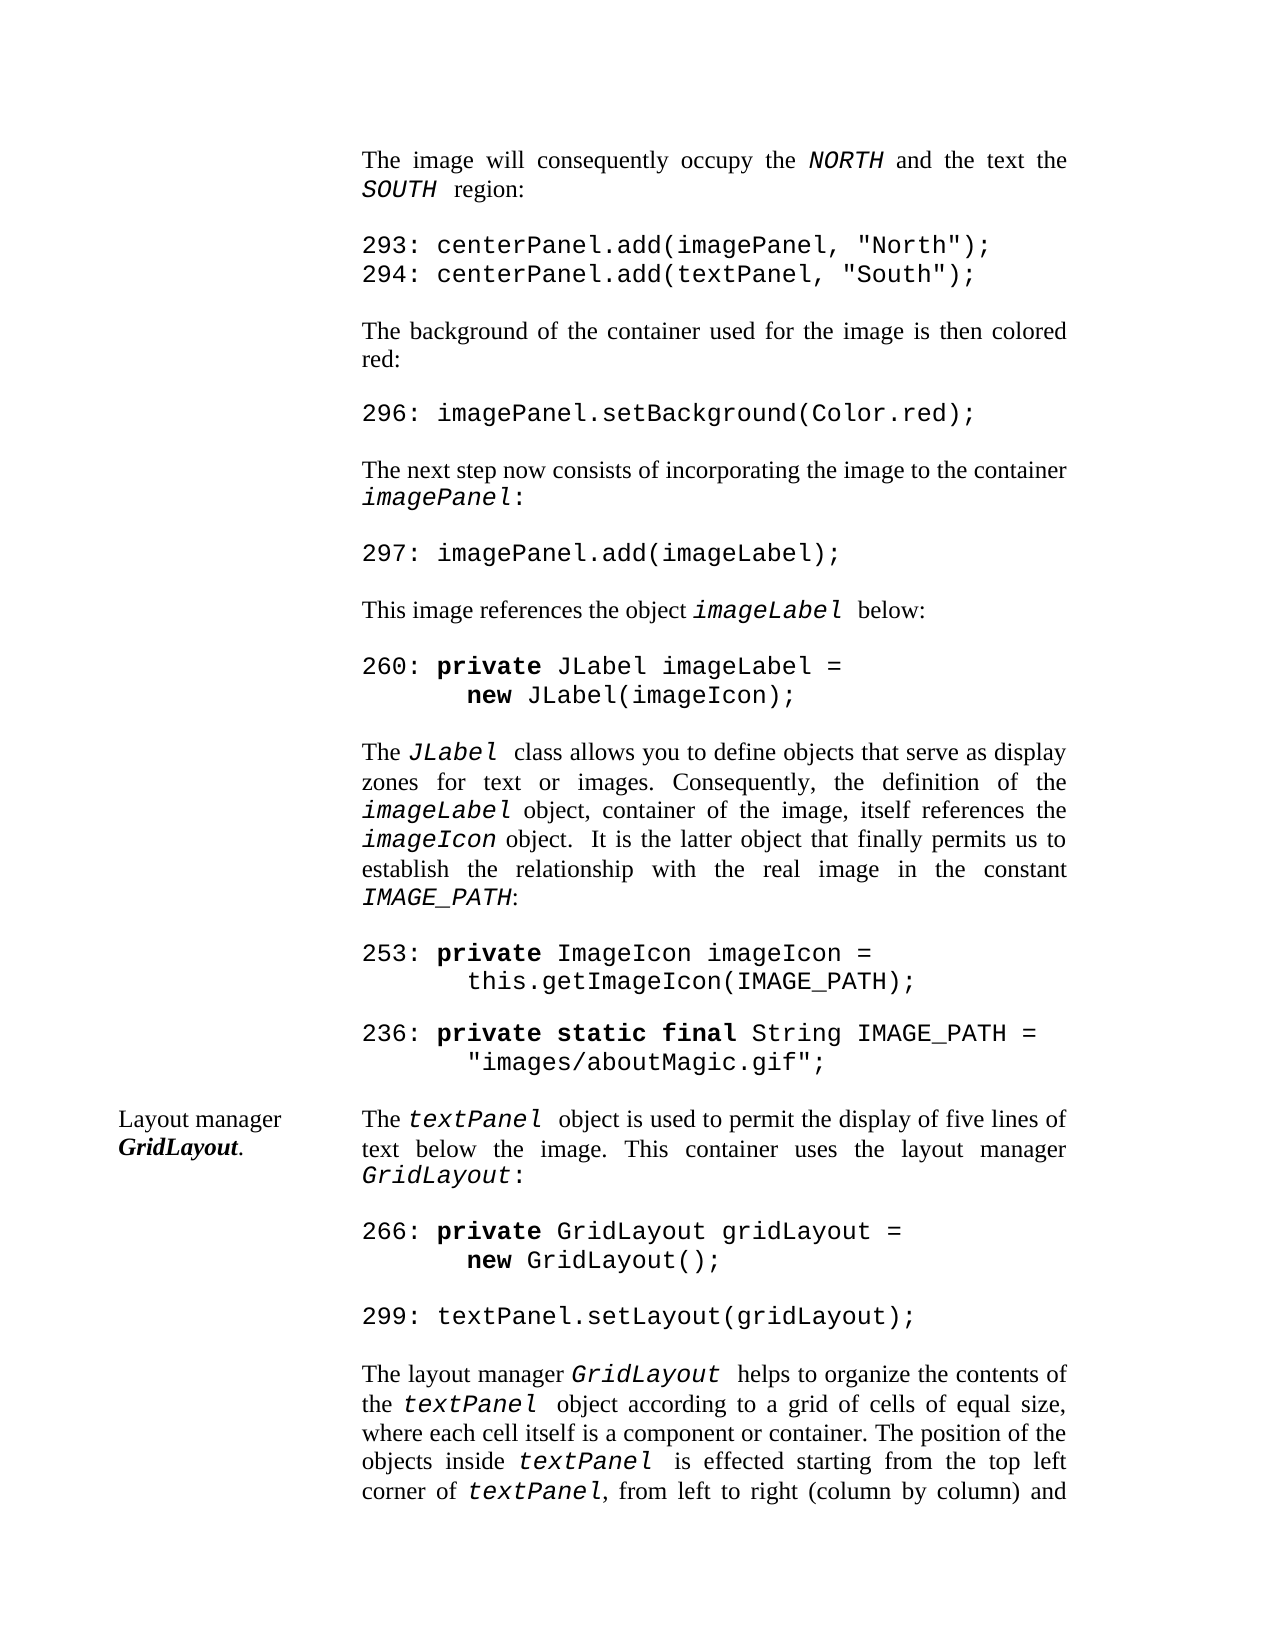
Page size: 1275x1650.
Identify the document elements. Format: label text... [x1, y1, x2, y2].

table_header This image references the object imageLabel below: [354, 596, 1075, 626]
table_header The layout manager GridLayout helps to organize the contents of the textPanel object according to a grid of cells of equal size, where each cell itself is a component or container. The position of the objects inside textPanel is effected starting from the top left corner of textPanel, from left to right (column by column) and [354, 1360, 1075, 1507]
table_header [111, 1360, 354, 1507]
table_header [111, 233, 354, 290]
table_header 260: private JLabel imageLabel = new JLabel(imageIcon); [354, 654, 1075, 711]
table_header [111, 1219, 354, 1332]
table_header [111, 738, 354, 913]
table_header Layout manager GridLayout. [111, 1105, 354, 1191]
table_header [111, 401, 354, 429]
table_header The image will consequently occupy the NORTH and the text the SOUTH region: [354, 146, 1075, 205]
table_header [111, 941, 354, 1078]
table_header [111, 596, 354, 626]
table_header 293: centerPanel.add(imagePanel, "North"); 294: centerPanel.add(textPanel, "South"); [354, 233, 1075, 290]
table_header The textPanel object is used to permit the display of five lines of text below the image. This container uses the layout manager GridLayout: [354, 1105, 1075, 1191]
table_header [111, 318, 354, 373]
table_header 266: private GridLayout gridLayout = new GridLayout(); 299: textPanel.setLayout(gridLayout); [354, 1219, 1075, 1332]
table_header The JLabel class allows you to define objects that serve as display zones for text or images. Consequently, the definition of the imageLabel object, container of the image, itself references the imageIcon object. It is the latter object that finally permits us to establish the relationship with the real image in the constant IMAGE_PATH: [354, 738, 1075, 913]
table_header [111, 146, 354, 205]
table_header 296: imagePanel.setBackground(Color.red); [354, 401, 1075, 429]
table_header The background of the container used for the image is then colored red: [354, 318, 1075, 373]
table_header The next step now consists of incorporating the image to the container imagePanel: 297: imagePanel.add(imageLabel); [354, 457, 1075, 569]
table_header [111, 457, 354, 569]
table_header 253: private ImageIcon imageIcon = this.getImageIcon(IMAGE_PATH); 236: private static final String IMAGE_PATH = "images/aboutMagic.gif"; [354, 941, 1075, 1078]
table_header [111, 654, 354, 711]
